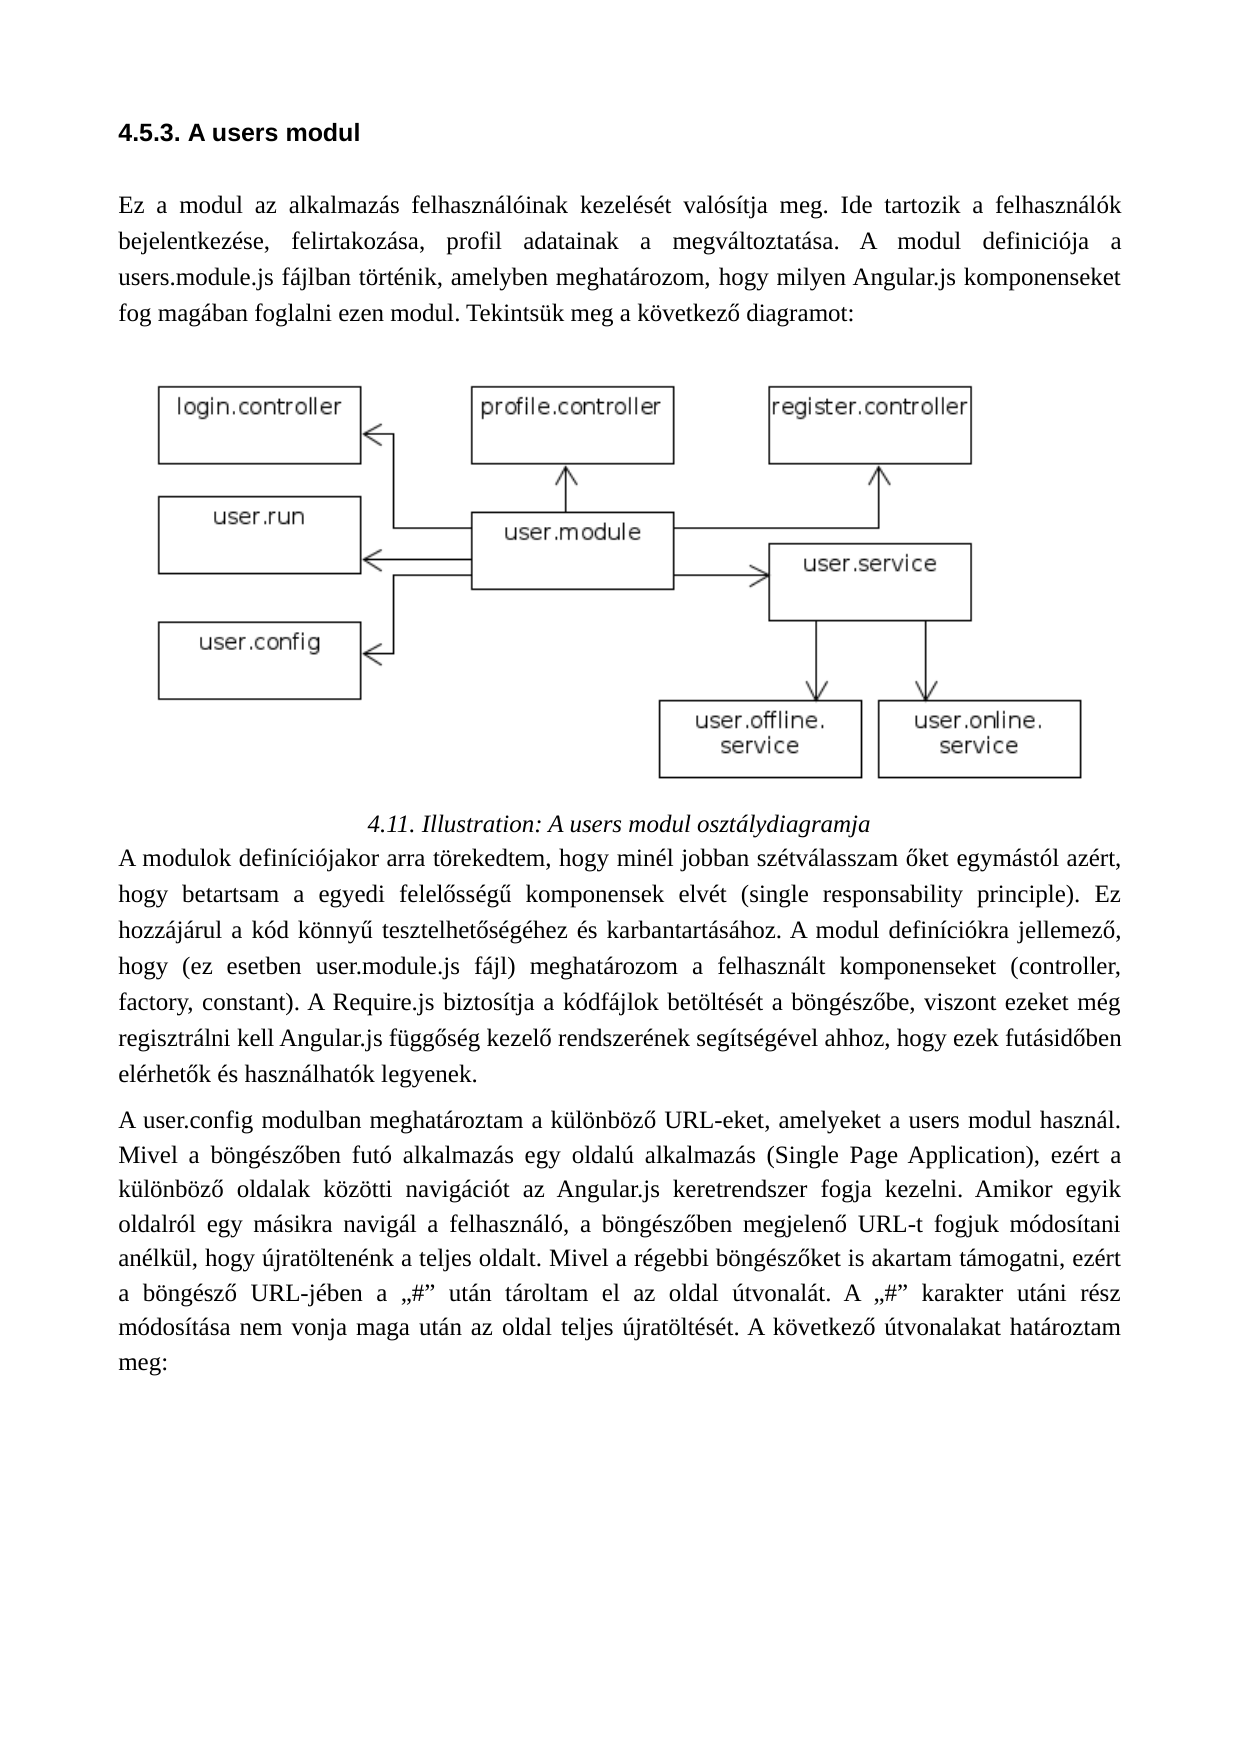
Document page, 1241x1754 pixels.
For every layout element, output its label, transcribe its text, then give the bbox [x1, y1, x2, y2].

text 4.11. Illustration: A users modul osztálydiagramja [128, 810, 1112, 838]
subtitle A users modul [118, 118, 1122, 147]
picture [127, 356, 1113, 810]
title A user.config modulban meghatároztam a különböző URL-eket, amelyeket a users modul használ. Mivel a böngészőben futó alkalmazás egy oldalú alkalmazás (Single Page Application), ezért a különböző oldalak közötti navigációt az Angular.js keretrendszer fogja kezelni. Amikor egyik oldalról egy másikra navigál a felhasználó, a böngészőben megjelenő URL-t fogjuk módosítani anélkül, hogy újratöltenénk a teljes oldalt. Mivel a régebbi böngészőket is akartam támogatni, ezért a böngésző URL-jében a „#” után tároltam el az oldal útvonalát. A „#” karakter utáni rész módosítása nem vonja maga után az oldal teljes újratöltését. A következő útvonalakat határoztam meg: [118, 1105, 1122, 1375]
text A modulok definíciójakor arra törekedtem, hogy minél jobban szétválasszam őket egymástól azért, hogy betartsam a egyedi felelősségű komponensek elvét (single responsability principle). Ez hozzájárul a kód könnyű tesztelhetőségéhez és karbantartásához. A modul definíciókra jellemező, hogy (ez esetben user.module.js fájl) meghatározom a felhasznált komponenseket (controller, factory, constant). A Require.js biztosítja a kódfájlok betöltését a böngészőbe, viszont ezeket még regisztrálni kell Angular.js függőség kezelő rendszerének segítségével ahhoz, hogy ezek futásidőben elérhetők és használhatók legyenek. [118, 343, 1122, 1090]
text Ez a modul az alkalmazás felhasználóinak kezelését valósítja meg. Ide tartozik a felhasználók bejelentkezése, felirtakozása, profil adatainak a megváltoztatása. A modul definiciója a users.module.js fájlban történik, amelyben meghatározom, hogy milyen Angular.js komponenseket fog magában foglalni ezen modul. Tekintsük meg a következő diagramot: [118, 184, 1122, 328]
